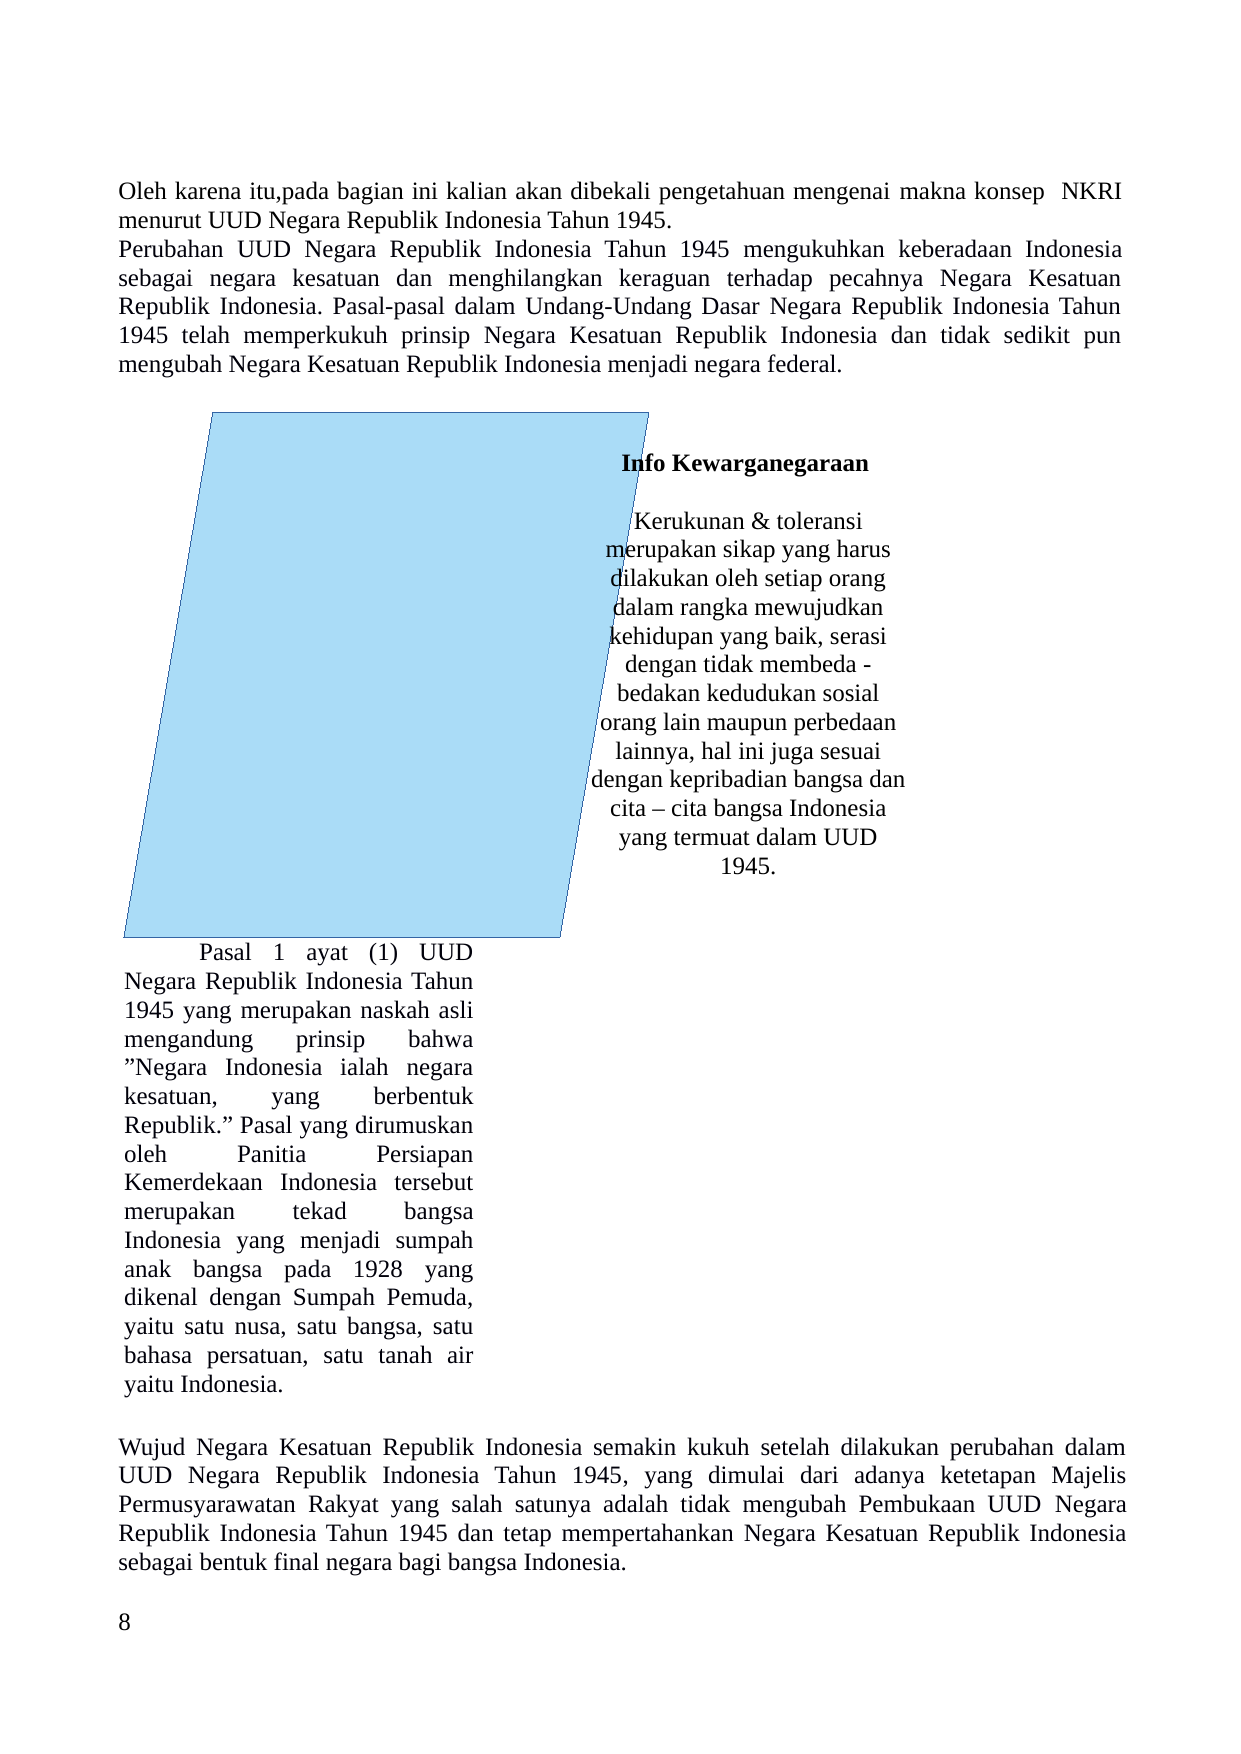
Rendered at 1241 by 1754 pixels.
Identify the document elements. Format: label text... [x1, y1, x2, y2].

table_header [616, 604, 621, 614]
text Oleh karena itu,pada bagian ini kalian akan dibekali pengetahuan mengenai makna konsep NKRI menurut UUD Negara Republik Indonesia Tahun 1945. [118, 176, 1122, 234]
table_header [479, 406, 1010, 1403]
text Perubahan UUD Negara Republik Indonesia Tahun 1945 mengukuhkan keberadaan Indonesia sebagai negara kesatuan dan menghilangkan keraguan terhadap pecahnya Negara Kesatuan Republik Indonesia. Pasal-pasal dalam Undang-Undang Dasar Negara Republik Indonesia Tahun 1945 telah memperkukuh prinsip Negara Kesatuan Republik Indonesia dan tidak sedikit pun mengubah Negara Kesatuan Republik Indonesia menjadi negara federal. [118, 234, 1122, 378]
table_header Pasal 1 ayat (1) UUD Negara Republik Indonesia Tahun 1945 yang merupakan naskah asli mengandung prinsip bahwa ”Negara Indonesia ialah negara kesatuan, yang berbentuk Republik.” Pasal yang dirumuskan oleh Panitia Persiapan Kemerdekaan Indonesia tersebut merupakan tekad bangsa Indonesia yang menjadi sumpah anak bangsa pada 1928 yang dikenal dengan Sumpah Pemuda, yaitu satu nusa, satu bangsa, satu bahasa persatuan, satu tanah air yaitu Indonesia. [118, 406, 479, 1403]
text Wujud Negara Kesatuan Republik Indonesia semakin kukuh setelah dilakukan perubahan dalam UUD Negara Republik Indonesia Tahun 1945, yang dimulai dari adanya ketetapan Majelis Permusyarawatan Rakyat yang salah satunya adalah tidak mengubah Pembukaan UUD Negara Republik Indonesia Tahun 1945 dan tetap mempertahankan Negara Kesatuan Republik Indonesia sebagai bentuk final negara bagi bangsa Indonesia. [118, 1432, 1127, 1576]
